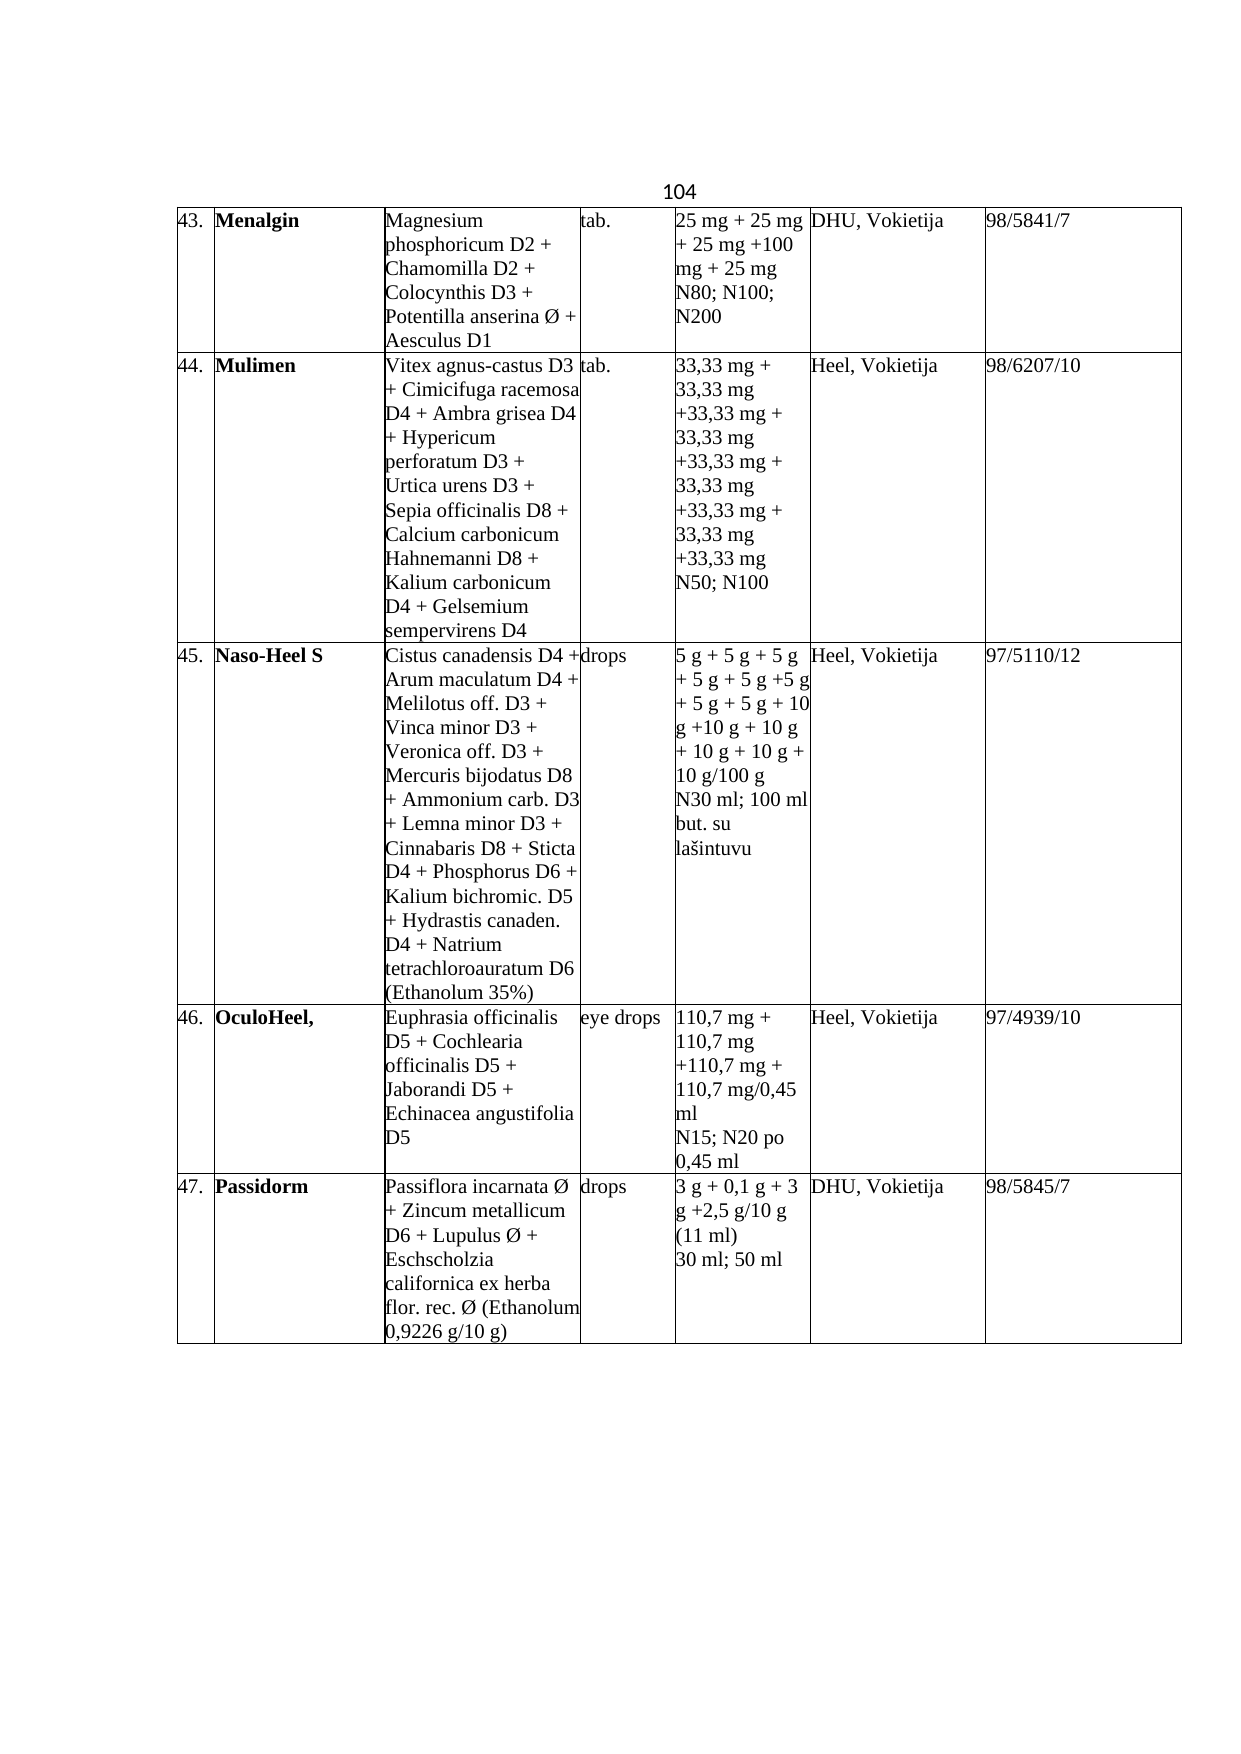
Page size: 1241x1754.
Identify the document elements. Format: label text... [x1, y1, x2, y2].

table_cell DHU, Vokietija [811, 208, 985, 352]
table_cell Passiflora incarnata Ø + Zincum metallicum D6 + Lupulus Ø + Eschscholzia californica ex herba flor. rec. Ø (Ethanolum 0,9226 g/10 g) [386, 1174, 580, 1343]
table_cell tab. [581, 353, 675, 642]
table_cell 98/5845/7 [986, 1174, 1181, 1343]
table_cell Heel, Vokietija [811, 353, 985, 642]
table_cell 47. [178, 1174, 214, 1343]
table_cell Vitex agnus-castus D3 + Cimicifuga racemosa D4 + Ambra grisea D4 + Hypericum perforatum D3 + Urtica urens D3 + Sepia officinalis D8 + Calcium carbonicum Hahnemanni D8 + Kalium carbonicum D4 + Gelsemium sempervirens D4 [386, 353, 580, 642]
table_cell Heel, Vokietija [811, 1005, 985, 1173]
table_cell 97/4939/10 [986, 1005, 1181, 1173]
table_cell 98/6207/10 [986, 353, 1181, 642]
table_cell Passidorm [215, 1174, 384, 1343]
table_cell drops [581, 1174, 675, 1343]
table_cell drops [581, 643, 675, 1004]
table_cell 3 g + 0,1 g + 3 g +2,5 g/10 g (11 ml) 30 ml; 50 ml [676, 1174, 810, 1343]
table_cell 43. [178, 208, 214, 352]
table_cell OculoHeel, [215, 1005, 384, 1173]
table_cell 33,33 mg + 33,33 mg +33,33 mg + 33,33 mg +33,33 mg + 33,33 mg +33,33 mg + 33,33 mg +33,33 mg N50; N100 [676, 353, 810, 642]
table_cell Mulimen [215, 353, 384, 642]
table_cell 46. [178, 1005, 214, 1173]
table_cell 97/5110/12 [986, 643, 1181, 1004]
table_cell DHU, Vokietija [811, 1174, 985, 1343]
table_cell Heel, Vokietija [811, 643, 985, 1004]
table_cell Magnesium phosphoricum D2 + Chamomilla D2 + Colocynthis D3 + Potentilla anserina Ø + Aesculus D1 [386, 208, 580, 352]
table_cell 98/5841/7 [986, 208, 1181, 352]
table_cell 5 g + 5 g + 5 g + 5 g + 5 g +5 g + 5 g + 5 g + 10 g +10 g + 10 g + 10 g + 10 g + 10 g/100 g N30 ml; 100 ml but. su lašintuvu [676, 643, 810, 1004]
table_cell 110,7 mg + 110,7 mg +110,7 mg + 110,7 mg/0,45 ml N15; N20 po 0,45 ml [676, 1005, 810, 1173]
table_cell tab. [581, 208, 675, 352]
table_cell 45. [178, 643, 214, 1004]
table_cell Naso-Heel S [215, 643, 384, 1004]
table_cell Menalgin [215, 208, 384, 352]
table_cell eye drops [581, 1005, 675, 1173]
table_cell 25 mg + 25 mg + 25 mg +100 mg + 25 mg N80; N100; N200 [676, 208, 810, 352]
table_cell Cistus canadensis D4 + Arum maculatum D4 + Melilotus off. D3 + Vinca minor D3 + Veronica off. D3 + Mercuris bijodatus D8 + Ammonium carb. D3 + Lemna minor D3 + Cinnabaris D8 + Sticta D4 + Phosphorus D6 + Kalium bichromic. D5 + Hydrastis canaden. D4 + Natrium tetrachloroauratum D6 (Ethanolum 35%) [386, 643, 580, 1004]
table_cell 44. [178, 353, 214, 642]
table_cell Euphrasia officinalis D5 + Cochlearia officinalis D5 + Jaborandi D5 + Echinacea angustifolia D5 [386, 1005, 580, 1173]
